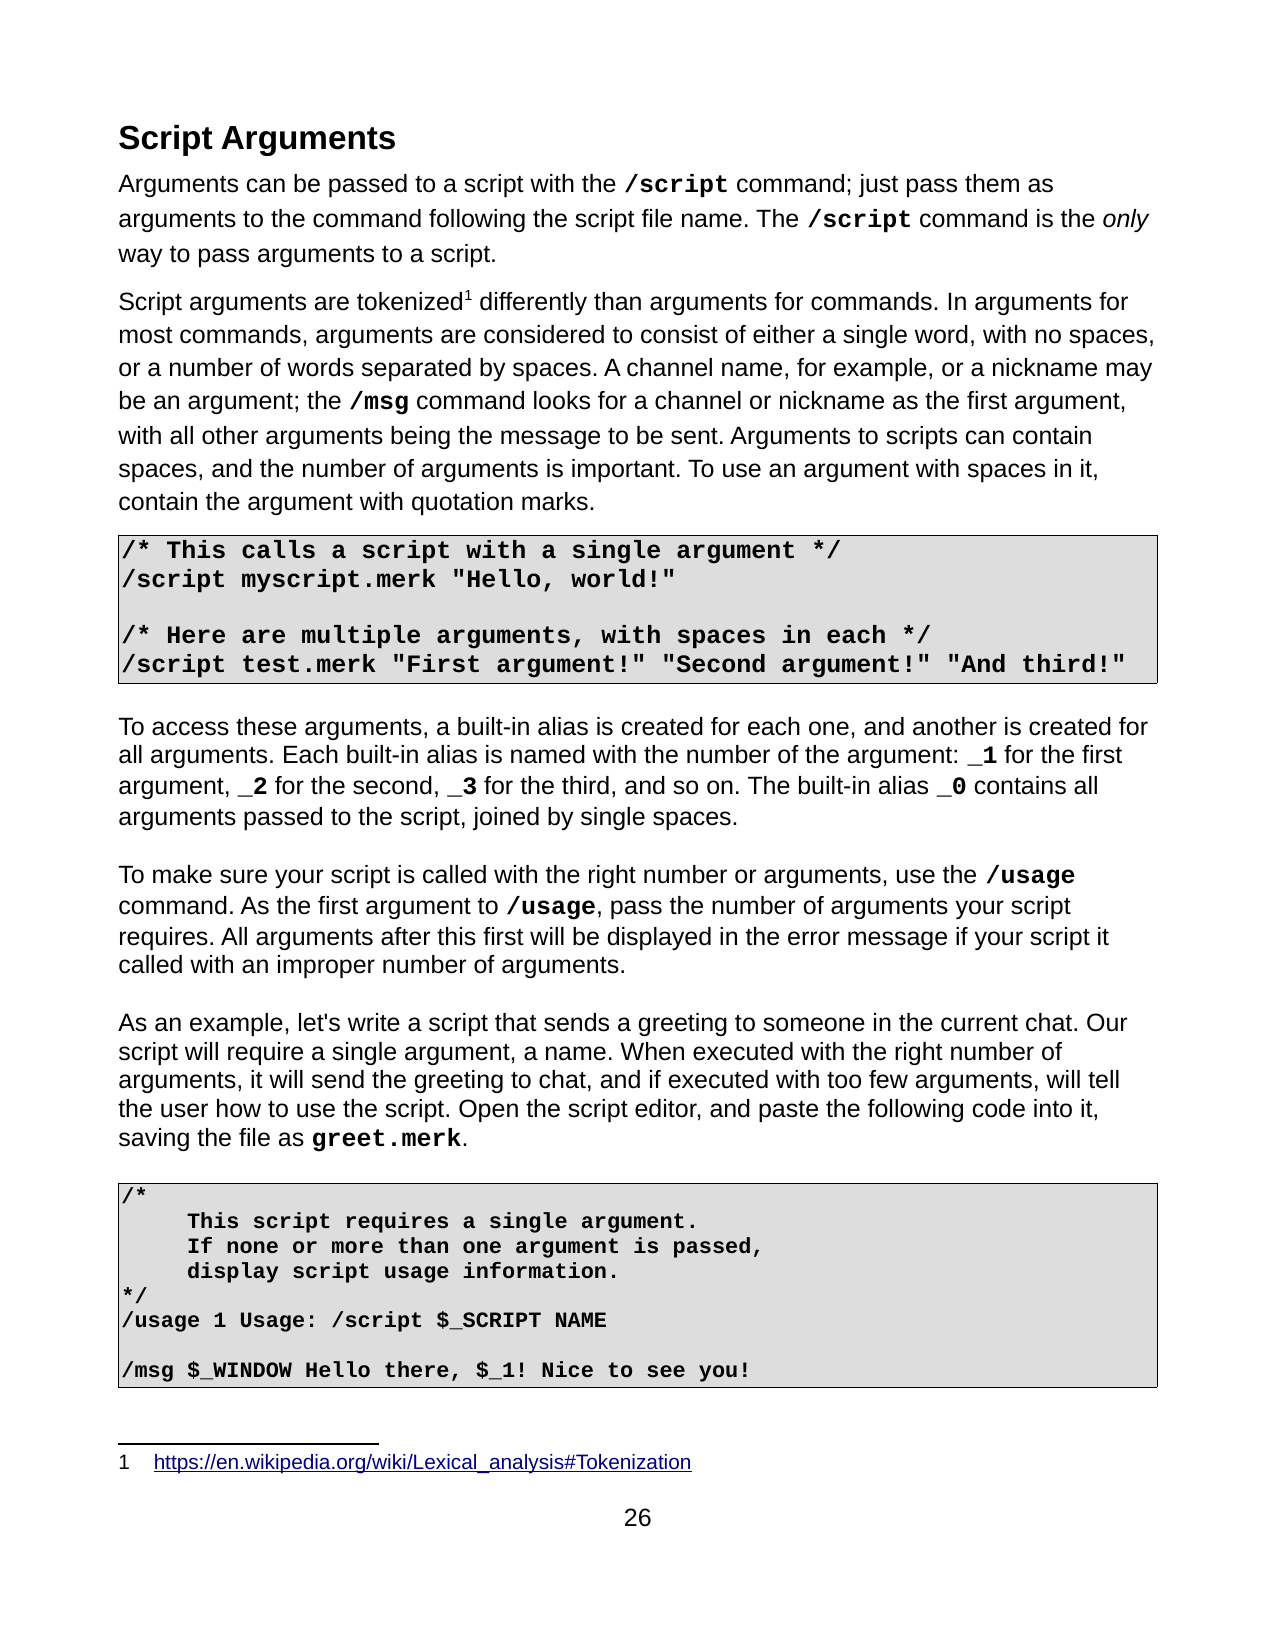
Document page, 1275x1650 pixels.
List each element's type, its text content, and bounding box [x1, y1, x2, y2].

text Arguments can be passed to a script with the /script command; just pass them as arguments to the command following the script file name. The /script command is the only way to pass arguments to a script. [118, 169, 1157, 268]
text To make sure your script is called with the right number or arguments, use the /usage command. As the first argument to /usage, pass the number of arguments your script requires. All arguments after this first will be displayed in the error message if your script it called with an improper number of arguments. [118, 860, 1157, 979]
table_header /* This calls a script with a single argument */ /script myscript.merk "Hello, world!" /* Here are multiple arguments, with spaces in each */ /script test.merk "First argument!" "Second argument!" "And third!" [119, 536, 1157, 683]
subtitle Script Arguments [118, 118, 1157, 157]
text To access these arguments, a built-in alias is created for each one, and another is created for all arguments. Each built-in alias is named with the number of the argument: _1 for the first argument, _2 for the second, _3 for the third, and so on. The built-in alias _0 contains all arguments passed to the script, joined by single spaces. [118, 712, 1157, 831]
text As an example, let's write a script that sends a greeting to someone in the current chat. Our script will require a single argument, a name. When executed with the right number of arguments, it will send the greeting to chat, and if executed with too few arguments, will tell the user how to use the script. Open the script editor, and paste the following code into it, saving the file as greet.merk. [118, 1008, 1157, 1154]
text https://en.wikipedia.org/wiki/Lexical_analysis#Tokenization [118, 1450, 1157, 1474]
text Script arguments are tokenized differently than arguments for commands. In arguments for most commands, arguments are considered to consist of either a single word, with no spaces, or a number of words separated by spaces. A channel name, for example, or a nickname may be an argument; the /msg command looks for a channel or nickname as the first argument, with all other arguments being the message to be sent. Arguments to scripts can contain spaces, and the number of arguments is important. To use an argument with spaces in it, contain the argument with quotation marks. [118, 287, 1157, 516]
table_header /* This script requires a single argument. If none or more than one argument is passed, display script usage information. */ /usage 1 Usage: /script $_SCRIPT NAME /msg $_WINDOW Hello there, $_1! Nice to see you! [119, 1184, 1157, 1387]
